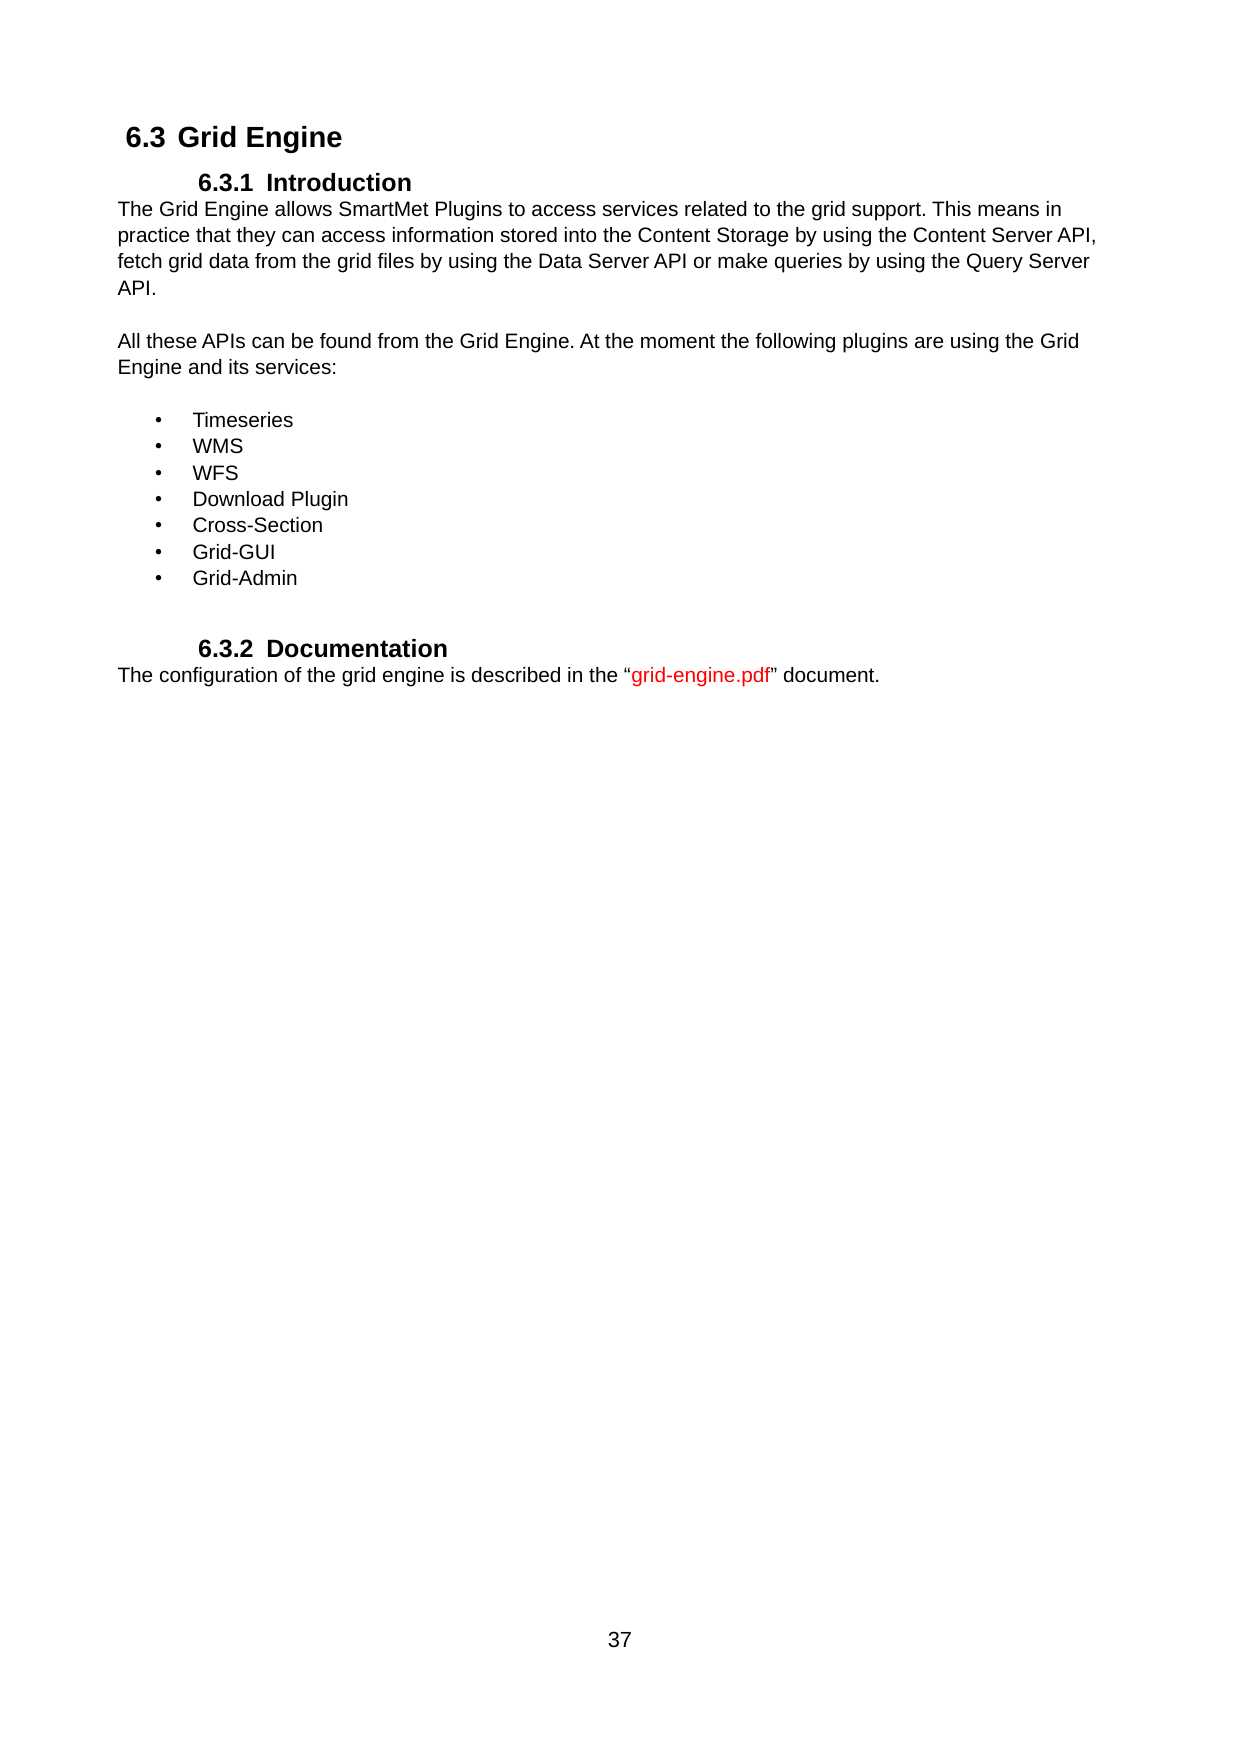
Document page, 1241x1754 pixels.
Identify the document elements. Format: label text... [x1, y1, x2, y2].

list WMS [155, 434, 1122, 458]
list Download Plugin [155, 487, 1122, 511]
text The Grid Engine allows SmartMet Plugins to access services related to the grid support. This means in practice that they can access information stored into the Content Storage by using the Content Server API, fetch grid data from the grid files by using the Data Server API or make queries by using the Query Server API. [117, 197, 1122, 300]
list Grid-Admin [155, 566, 1122, 590]
text The configuration of the grid engine is described in the “grid-engine.pdf” document. [117, 662, 1122, 686]
subtitle Introduction [191, 168, 1122, 197]
text All these APIs can be found from the Grid Engine. At the moment the following plugins are using the Grid Engine and its services: [117, 328, 1122, 379]
list WFS [155, 460, 1122, 484]
list Cross-Section [155, 513, 1122, 537]
list Grid-GUI [155, 540, 1122, 564]
list Timeseries [155, 407, 1122, 432]
subtitle Grid Engine [117, 120, 1122, 153]
subtitle Documentation [191, 634, 1122, 662]
